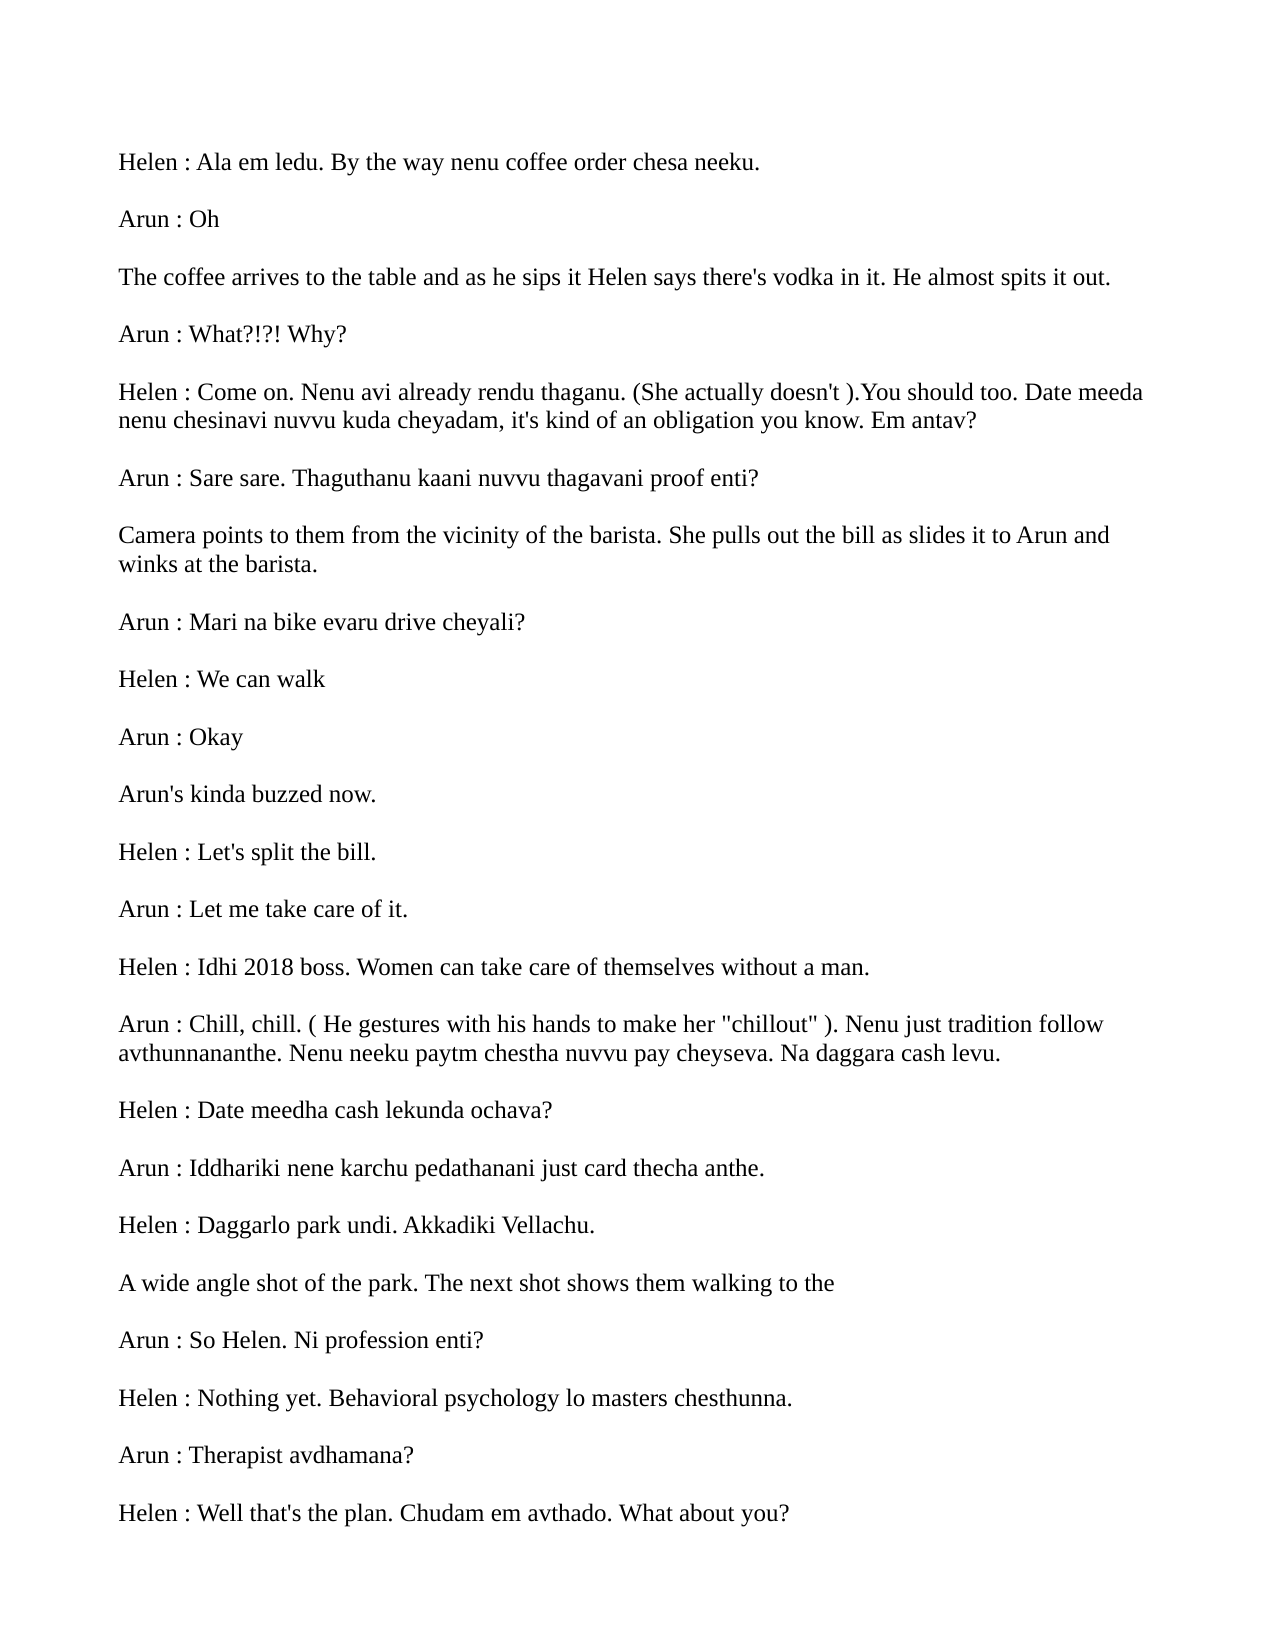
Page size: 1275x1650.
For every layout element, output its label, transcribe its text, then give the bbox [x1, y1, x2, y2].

text Helen : Daggarlo park undi. Akkadiki Vellachu. [118, 1211, 1157, 1239]
text The coffee arrives to the table and as he sips it Helen says there's vodka in it. He almost spits it out. [118, 262, 1157, 291]
text Arun : Mari na bike evaru drive cheyali? [118, 607, 1157, 636]
text Helen : Idhi 2018 boss. Women can take care of themselves without a man. [118, 952, 1157, 981]
text Helen : Nothing yet. Behavioral psychology lo masters chesthunna. [118, 1383, 1157, 1412]
text Helen : We can walk [118, 664, 1157, 693]
text Helen : Date meedha cash lekunda ochava? [118, 1096, 1157, 1124]
text Arun : What?!?! Why? [118, 319, 1157, 348]
text Arun : Okay [118, 722, 1157, 751]
text A wide angle shot of the park. The next shot shows them walking to the [118, 1268, 1157, 1297]
text Arun : So Helen. Ni profession enti? [118, 1326, 1157, 1354]
text Arun : Sare sare. Thaguthanu kaani nuvvu thagavani proof enti? [118, 463, 1157, 492]
text Helen : Well that's the plan. Chudam em avthado. What about you? [118, 1498, 1157, 1527]
text Camera points to them from the vicinity of the barista. She pulls out the bill as slides it to Arun and winks at the barista. [118, 521, 1157, 578]
text Helen : Ala em ledu. By the way nenu coffee order chesa neeku. [118, 147, 1157, 176]
text Arun : Let me take care of it. [118, 894, 1157, 923]
text Helen : Let's split the bill. [118, 837, 1157, 866]
text Arun : Oh [118, 204, 1157, 233]
text Arun : Therapist avdhamana? [118, 1441, 1157, 1469]
text Helen : Come on. Nenu avi already rendu thaganu. (She actually doesn't ).You should too. Date meeda nenu chesinavi nuvvu kuda cheyadam, it's kind of an obligation you know. Em antav? [118, 377, 1157, 434]
text Arun : Chill, chill. ( He gestures with his hands to make her "chillout" ). Nenu just tradition follow avthunnananthe. Nenu neeku paytm chestha nuvvu pay cheyseva. Na daggara cash levu. [118, 1009, 1157, 1067]
text Arun : Iddhariki nene karchu pedathanani just card thecha anthe. [118, 1153, 1157, 1182]
text Arun's kinda buzzed now. [118, 779, 1157, 808]
